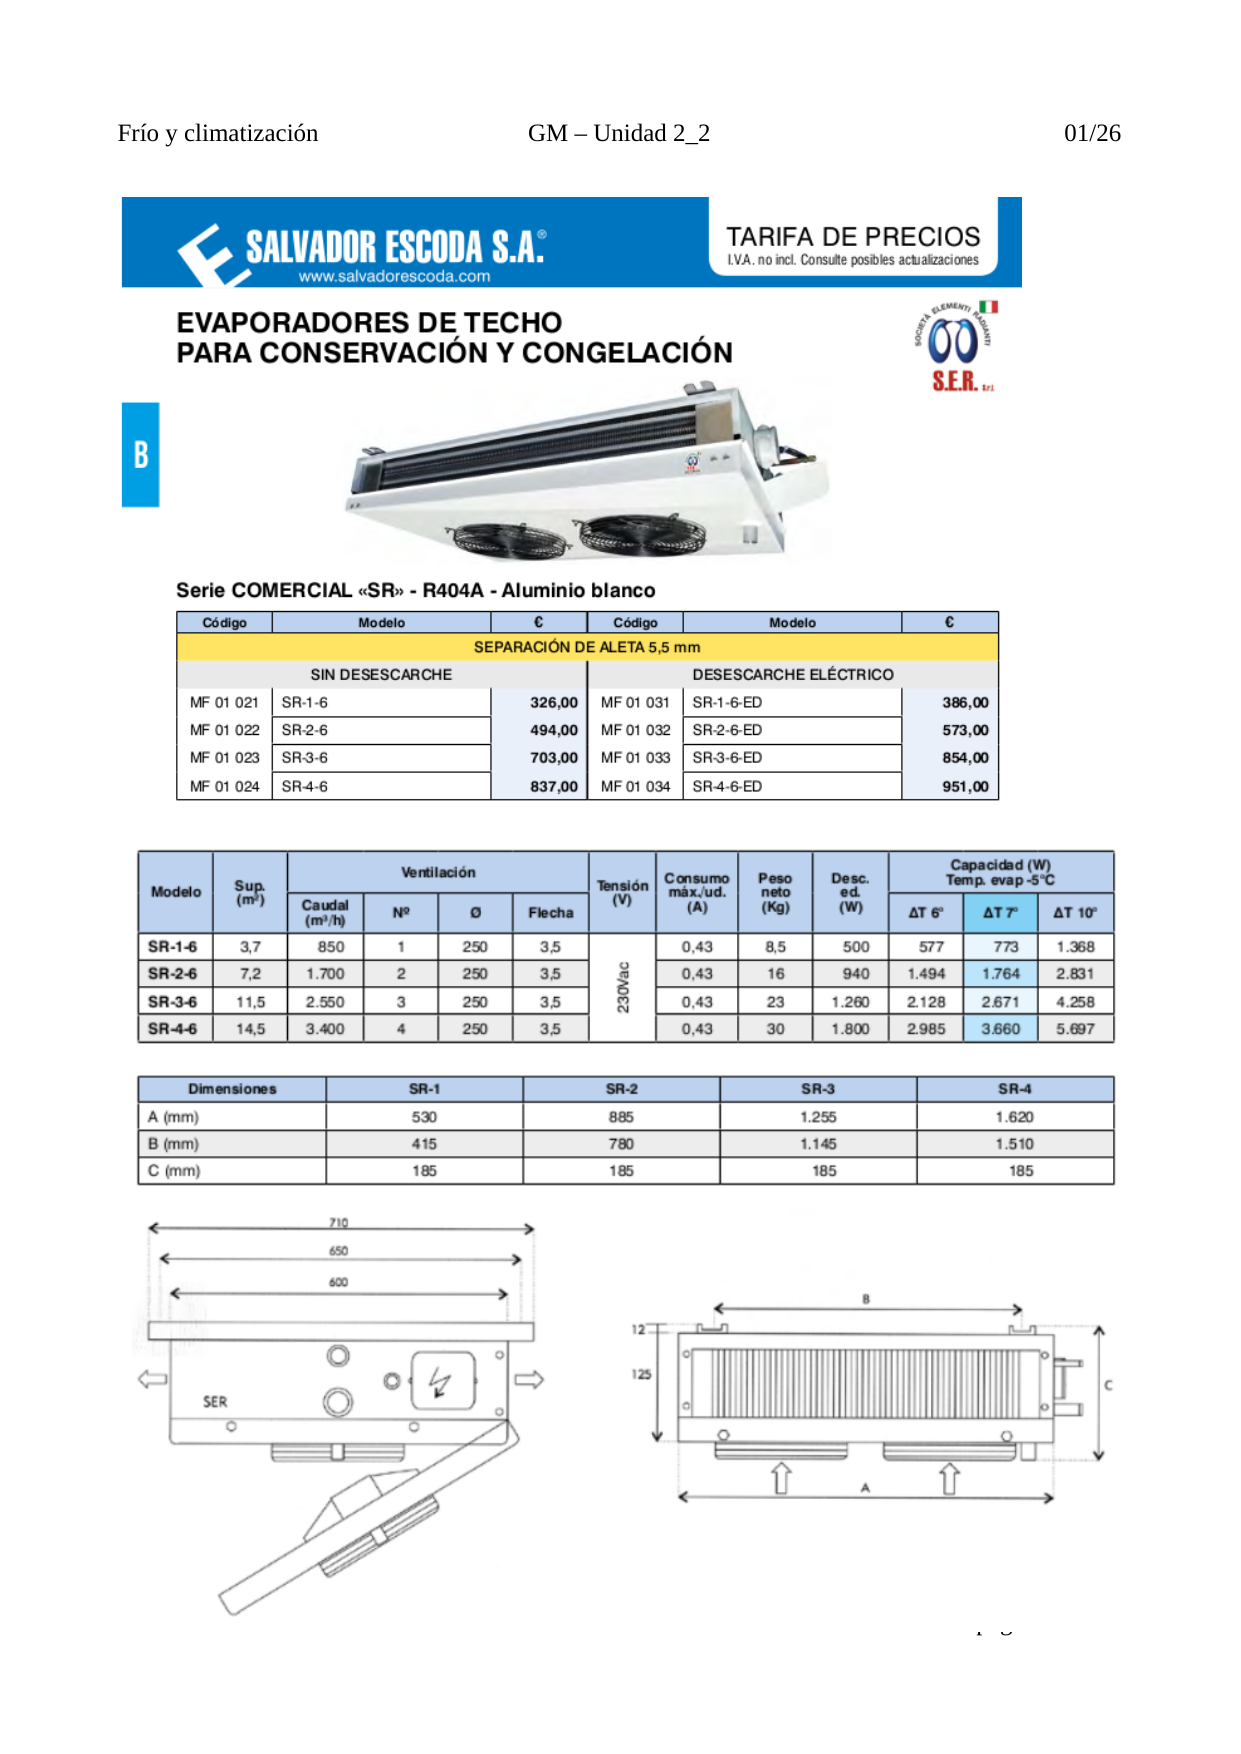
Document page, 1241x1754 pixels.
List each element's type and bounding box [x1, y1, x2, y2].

picture [121, 197, 1022, 808]
picture [135, 441, 148, 467]
picture [117, 842, 1124, 1632]
